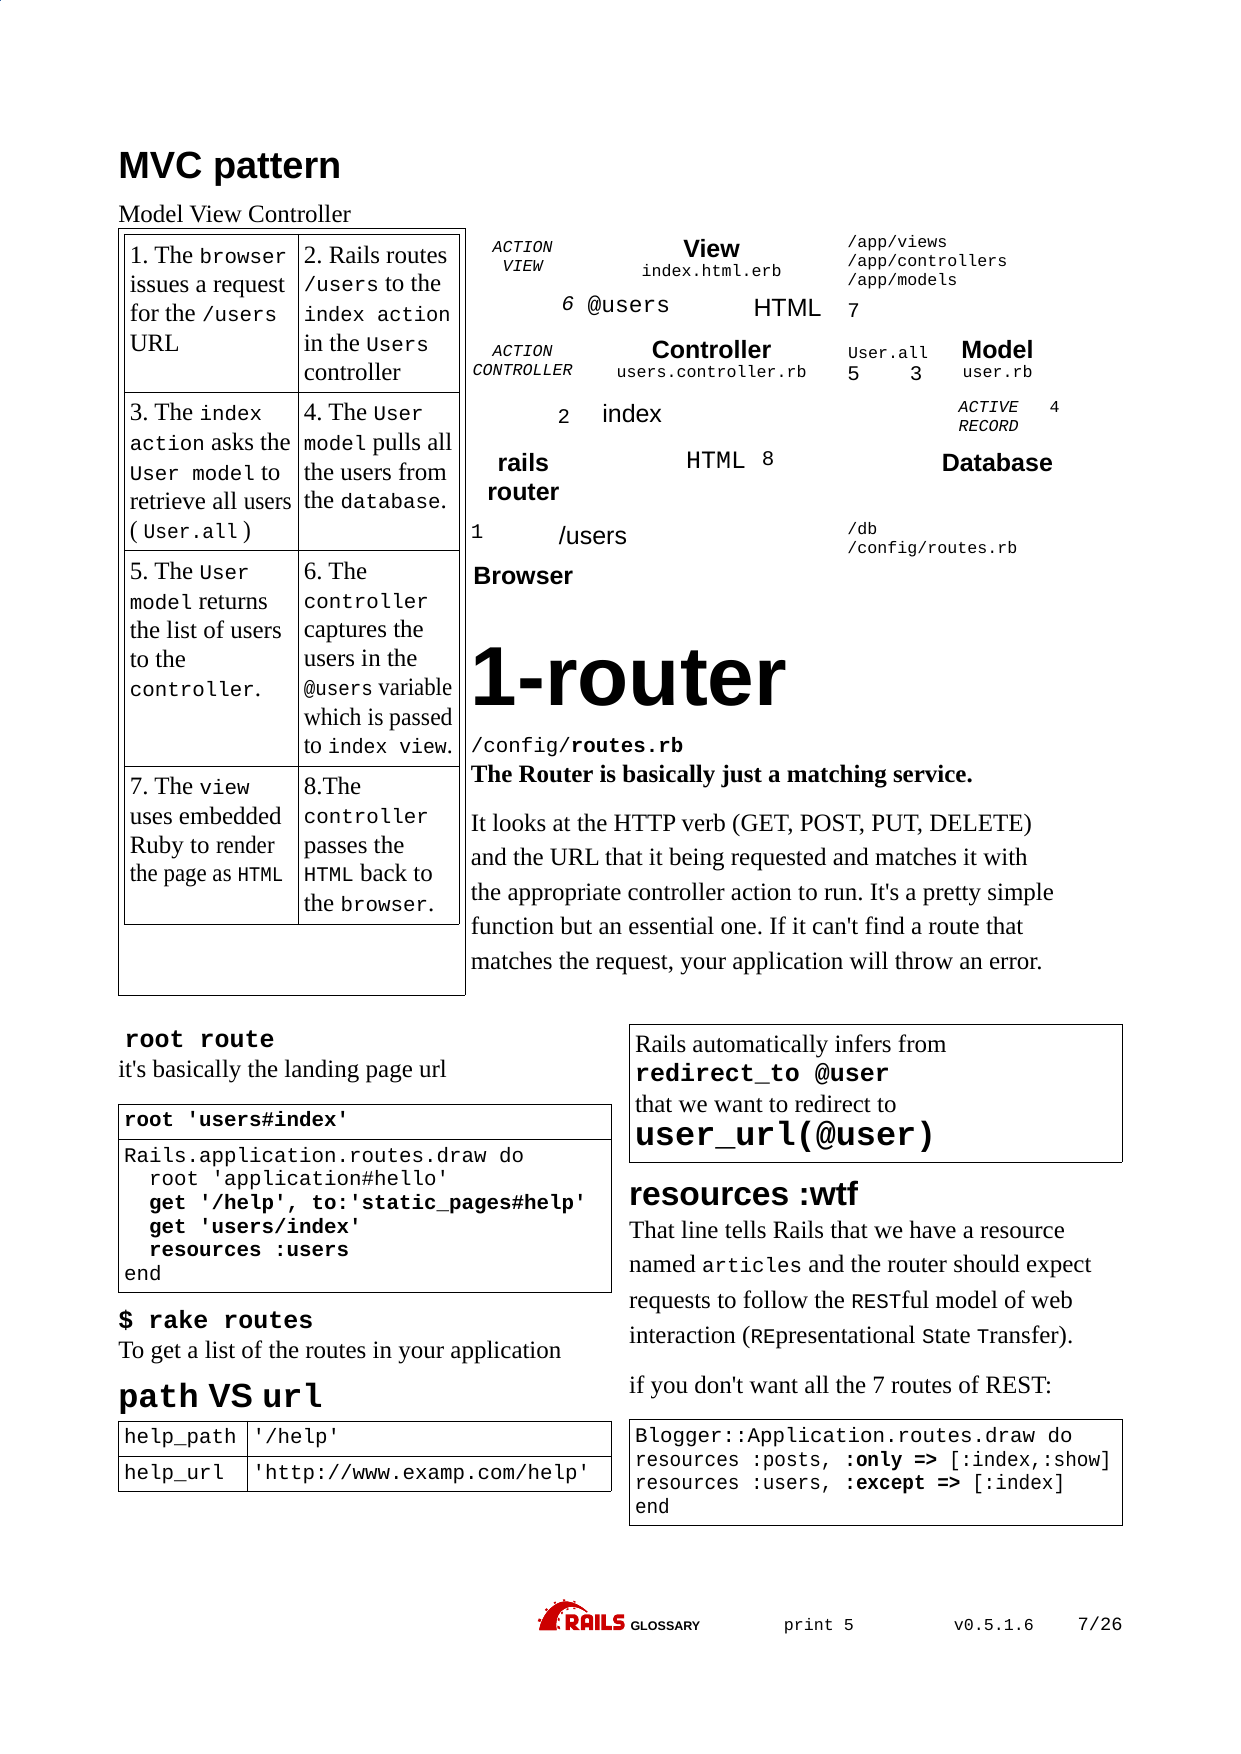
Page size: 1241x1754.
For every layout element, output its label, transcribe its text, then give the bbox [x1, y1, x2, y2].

table_cell [676, 287, 733, 329]
table_cell [676, 515, 733, 555]
table_cell rails router [466, 442, 581, 515]
table_cell [733, 515, 756, 555]
table_cell [676, 555, 733, 596]
table_cell HTML [733, 287, 841, 329]
table_cell User.all 5 3 [841, 329, 934, 393]
text if you don't want all the 7 routes of REST: [629, 1370, 1122, 1399]
table_cell 1-router /config/routes.rb The Router is basically just a matching service. It looks at the HTTP verb (GET, POST, PUT, DELETE) and the URL that it being requested and matches it with the appropriate controller action to run. It's a pretty simple function but an essential one. If it can't find a route that matches the request, your application will throw an error. [466, 596, 1060, 995]
table_cell [676, 393, 733, 442]
table_cell Rails.application.routes.draw do root 'application#hello' get '/help', to:'static_pages#help' get 'users/index' resources :users end [119, 1140, 611, 1292]
table_header /app/views /app/controllers /app/models 7 [841, 228, 1060, 329]
table_cell [733, 393, 756, 442]
table_cell 8 [756, 442, 934, 515]
table_header help_path [119, 1422, 247, 1456]
table_cell [634, 442, 676, 515]
table_cell Browser [466, 555, 581, 596]
table_cell [634, 515, 676, 555]
table_cell index [581, 393, 676, 442]
subtitle MVC pattern [118, 143, 611, 187]
table_cell ACTIVE RECORD [935, 393, 1044, 442]
table_cell [733, 555, 756, 596]
table_header root 'users#index' [119, 1105, 611, 1139]
table_cell [756, 555, 841, 596]
table_cell ACTION CONTROLLER [466, 329, 581, 393]
table_cell [634, 555, 676, 596]
table_cell 6. The controller captures the users in the @users variable which is passed to index view. [299, 551, 459, 766]
table_cell 4 [1044, 393, 1060, 442]
table_cell @users [581, 287, 676, 329]
text it's basically the landing page url [118, 1054, 611, 1083]
table_cell 'http://www.examp.com/help' [248, 1457, 611, 1491]
table_cell [756, 515, 841, 555]
table_cell 5. The User model returns the list of users to the controller. [125, 551, 298, 766]
table_header 1. The browser issues a request for the /users URL [125, 235, 298, 392]
table_header [119, 229, 465, 995]
table_cell 7. The view uses embedded Ruby to render the page as HTML [125, 767, 298, 923]
table_cell Controller users.controller.rb [581, 329, 841, 393]
subtitle path VS url [118, 1376, 611, 1418]
table_cell [756, 393, 934, 442]
text That line tells Rails that we have a resource named articles and the router should expect requests to follow the RESTful model of web interaction (REpresentational State Transfer). [629, 1215, 1122, 1350]
table_cell [581, 555, 634, 596]
text Model View Controller [118, 199, 1122, 228]
table_cell 6 [466, 287, 581, 329]
table_header View index.html.erb [581, 228, 841, 287]
text To get a list of the routes in your application [118, 1336, 611, 1364]
table_cell 3. The index action asks the User model to retrieve all users ( User.all ) [125, 393, 298, 550]
table_cell Model user.rb [935, 329, 1060, 393]
table_cell 1 [466, 515, 552, 555]
subtitle resources :wtf [629, 1173, 1122, 1212]
table_cell 8.The controller passes the HTML back to the browser. [299, 767, 459, 923]
table_header Rails automatically infers from redirect_to @user that we want to redirect to user_url(@user) [630, 1025, 1122, 1162]
table_header '/help' [248, 1422, 611, 1456]
table_cell /db /config/routes.rb [841, 515, 1060, 596]
text root route [118, 1024, 611, 1054]
table_cell 4. The User model pulls all the users from the database. [299, 393, 459, 550]
table_cell Database [935, 442, 1060, 515]
table_cell HTML [676, 442, 756, 515]
table_cell help_url [119, 1457, 247, 1491]
table_cell /users [552, 515, 634, 555]
subtitle $ rake routes [118, 1307, 611, 1336]
table_cell 2 [552, 393, 581, 442]
table_header ACTION VIEW [466, 228, 581, 287]
table_header 2. Rails routes /users to the index action in the Users controller [299, 235, 459, 392]
table_cell [581, 442, 634, 515]
table_cell [466, 393, 552, 442]
table_header Blogger::Application.routes.draw do resources :posts, :only => [:index,:show] resources :users, :except => [:index] end [630, 1420, 1122, 1525]
